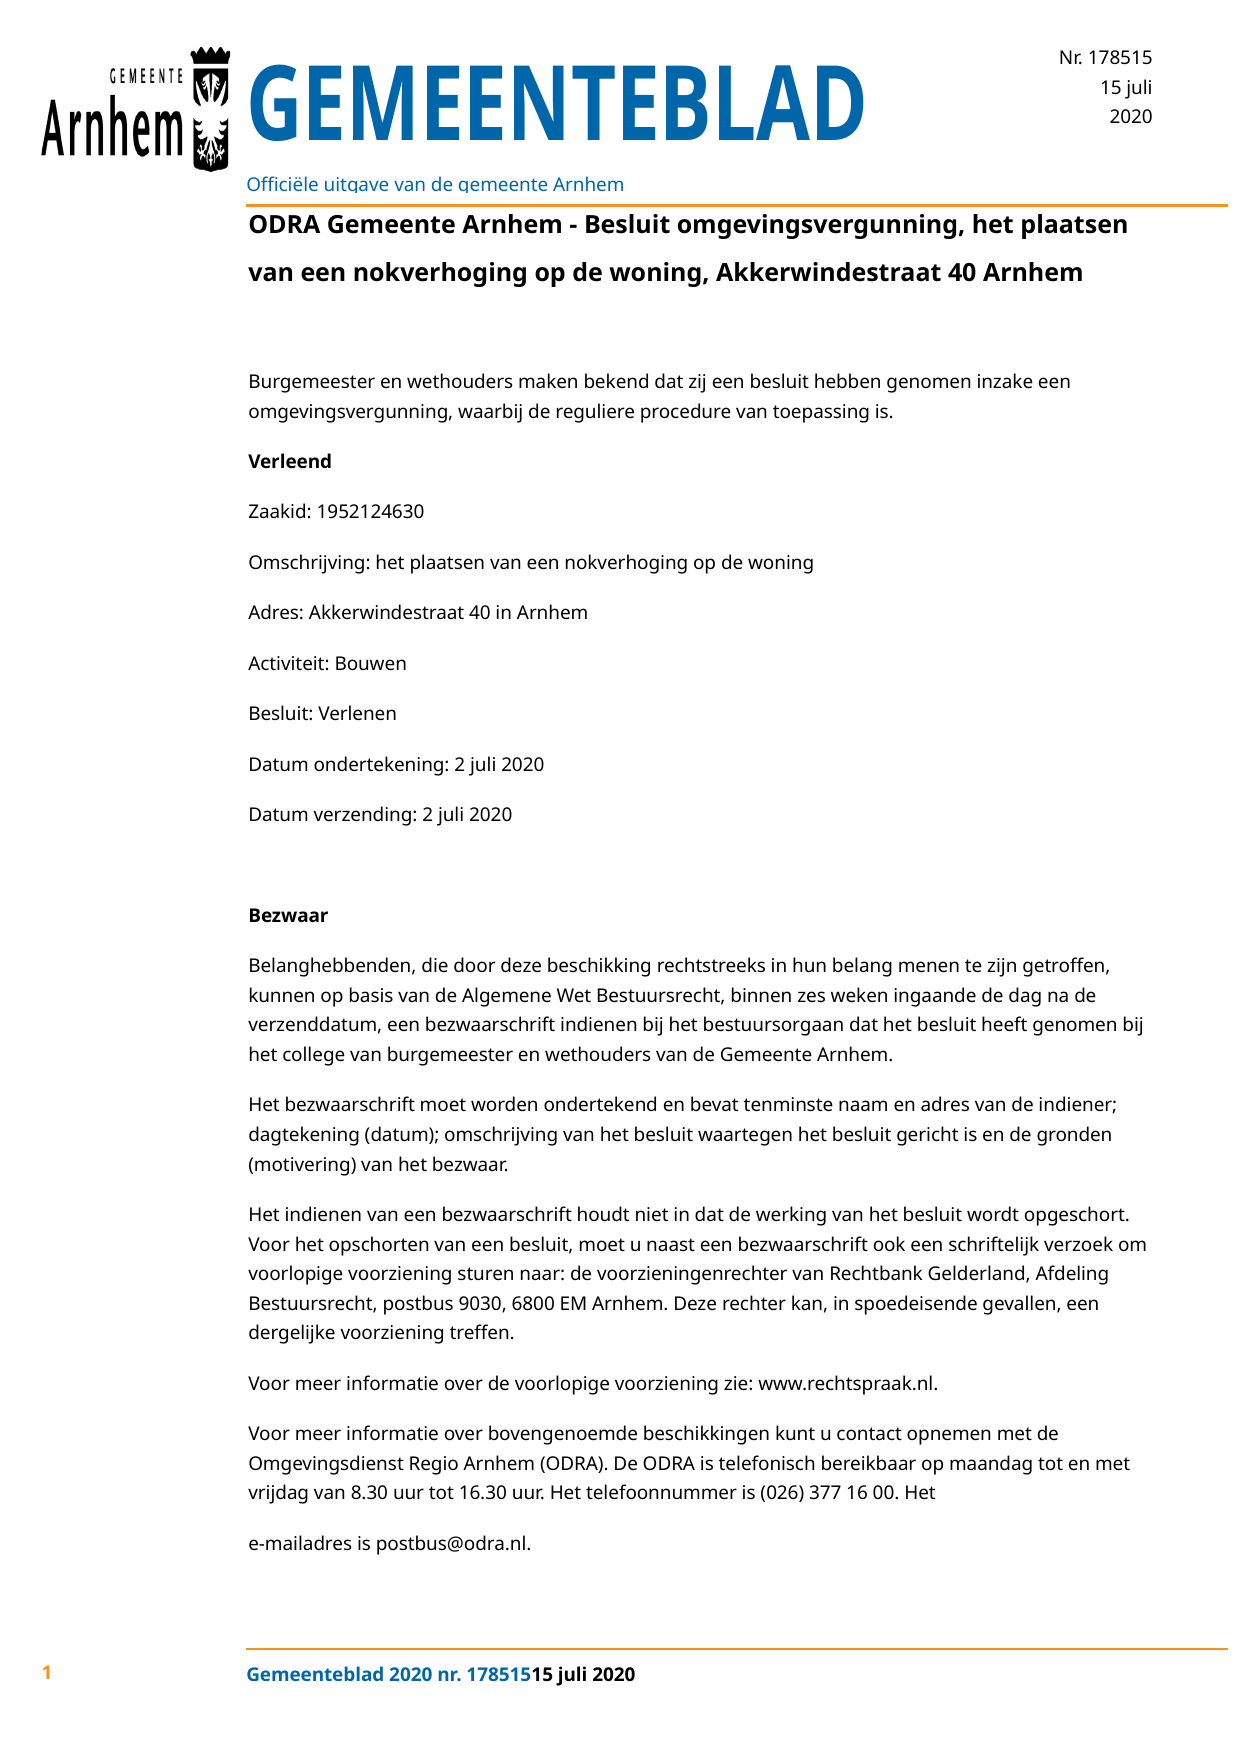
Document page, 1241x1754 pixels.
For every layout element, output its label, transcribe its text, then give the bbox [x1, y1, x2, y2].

text Besluit: Verlenen [248, 700, 1152, 726]
text Datum verzending: 2 juli 2020 [248, 801, 1152, 827]
text Adres: Akkerwindestraat 40 in Arnhem [248, 599, 1152, 625]
text Het bezwaarschrift moet worden ondertekend en bevat tenminste naam en adres van de indiener; dagtekening (datum); omschrijving van het besluit waartegen het besluit gericht is en de gronden (motivering) van het bezwaar. [248, 1092, 1152, 1177]
text Belanghebbenden, die door deze beschikking rechtstreeks in hun belang menen te zijn getroffen, kunnen op basis van de Algemene Wet Bestuursrecht, binnen zes weken ingaande de dag na de verzenddatum, een bezwaarschrift indienen bij het bestuursorgaan dat het besluit heeft genomen bij het college van burgemeester en wethouders van de Gemeente Arnhem. [248, 952, 1152, 1067]
text Voor meer informatie over bovengenoemde beschikkingen kunt u contact opnemen met de Omgevingsdienst Regio Arnhem (ODRA). De ODRA is telefonisch bereikbaar op maandag tot en met vrijdag van 8.30 uur tot 16.30 uur. Het telefoonnummer is (026) 377 16 00. Het [248, 1420, 1152, 1505]
text Datum ondertekening: 2 juli 2020 [248, 751, 1152, 777]
text Bezwaar [248, 902, 1152, 928]
text e-mailadres is postbus@odra.nl. [248, 1530, 1152, 1556]
text Het indienen van een bezwaarschrift houdt niet in dat de werking van het besluit wordt opgeschort. Voor het opschorten van een besluit, moet u naast een bezwaarschrift ook een schriftelijk verzoek om voorlopige voorziening sturen naar: de voorzieningenrechter van Rechtbank Gelderland, Afdeling Bestuursrecht, postbus 9030, 6800 EM Arnhem. Deze rechter kan, in spoedeisende gevallen, een dergelijke voorziening treffen. [248, 1201, 1152, 1345]
text Verleend [248, 448, 1152, 474]
text Voor meer informatie over de voorlopige voorziening zie: www.rechtspraak.nl. [248, 1370, 1152, 1396]
text Omschrijving: het plaatsen van een nokverhoging op de woning [248, 549, 1152, 575]
text Burgemeester en wethouders maken bekend dat zij een besluit hebben genomen inzake een omgevingsvergunning, waarbij de reguliere procedure van toepassing is. [248, 368, 1152, 424]
text ODRA Gemeente Arnhem - Besluit omgevingsvergunning, het plaatsen van een nokverhoging op de woning, Akkerwindestraat 40 Arnhem [248, 207, 1152, 288]
picture [41, 47, 231, 172]
text Zaakid: 1952124630 [248, 499, 1152, 524]
text Activiteit: Bouwen [248, 650, 1152, 676]
